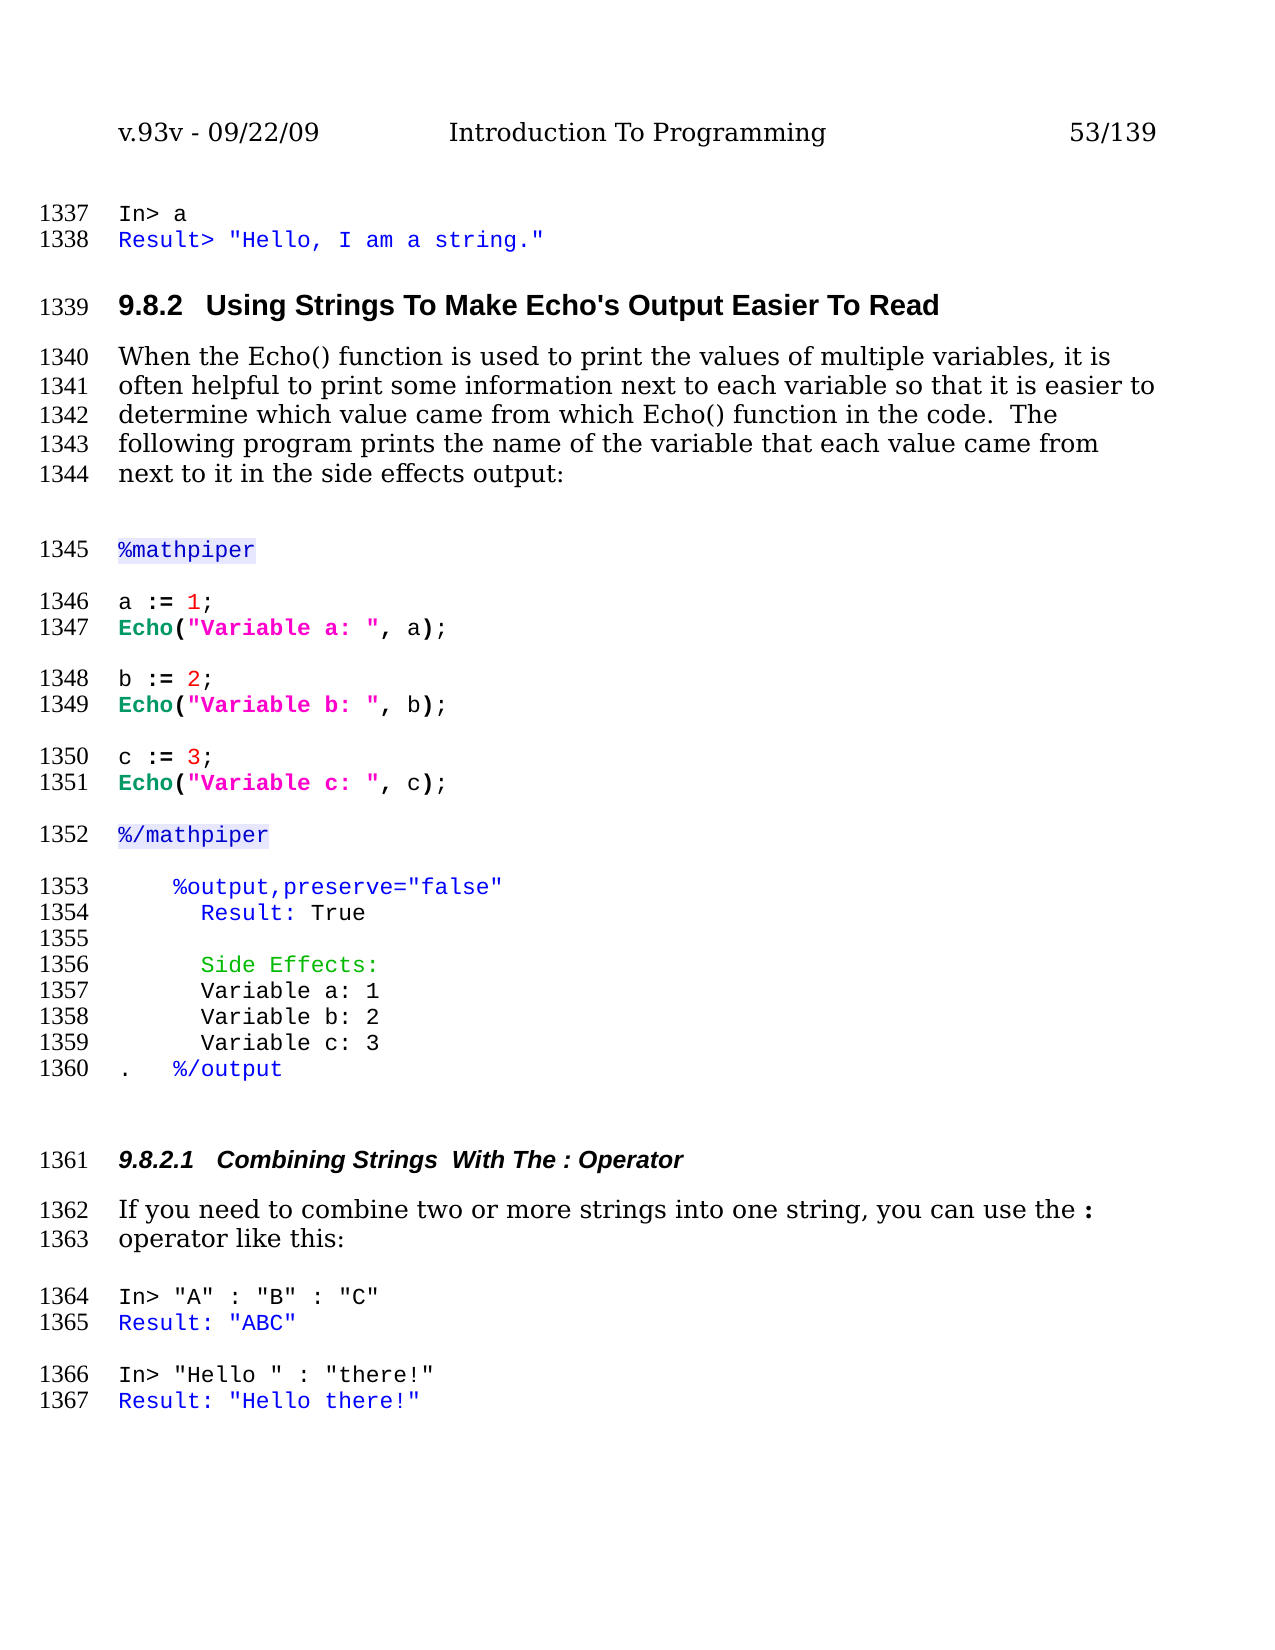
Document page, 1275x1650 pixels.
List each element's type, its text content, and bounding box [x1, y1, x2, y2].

text Echo("Variable b: ", b); [118, 694, 1157, 720]
text Result: "Hello there!" [118, 1389, 1157, 1415]
text Result> "Hello, I am a string." [118, 229, 1157, 254]
text Echo("Variable c: ", c); [118, 772, 1157, 797]
text Result: "ABC" [118, 1311, 1157, 1337]
text Result: True [118, 901, 1157, 927]
text Echo("Variable a: ", a); [118, 616, 1157, 642]
text Variable b: 2 [118, 1005, 1157, 1031]
text In> a [118, 203, 1157, 229]
subtitle Combining Strings With The : Operator [118, 1145, 1157, 1174]
text b := 2; [118, 668, 1157, 694]
text If you need to combine two or more strings into one string, you can use the : operator like this: [118, 1195, 1157, 1253]
subtitle Using Strings To Make Echo's Output Easier To Read [118, 288, 1157, 321]
text %mathpiper [118, 538, 1157, 564]
text %output,preserve="false" [118, 875, 1157, 901]
text a := 1; [118, 590, 1157, 616]
text In> "A" : "B" : "C" [118, 1285, 1157, 1311]
text Side Effects: [118, 953, 1157, 979]
text When the Echo() function is used to print the values of multiple variables, it is often helpful to print some information next to each variable so that it is easier to determine which value came from which Echo() function in the code. The following program prints the name of the variable that each value came from next to it in the side effects output: [118, 342, 1157, 488]
text %/mathpiper [118, 823, 1157, 849]
text c := 3; [118, 746, 1157, 772]
text In> "Hello " : "there!" [118, 1363, 1157, 1389]
text Variable c: 3 [118, 1031, 1157, 1057]
text . %/output [118, 1057, 1157, 1083]
text Variable a: 1 [118, 979, 1157, 1005]
